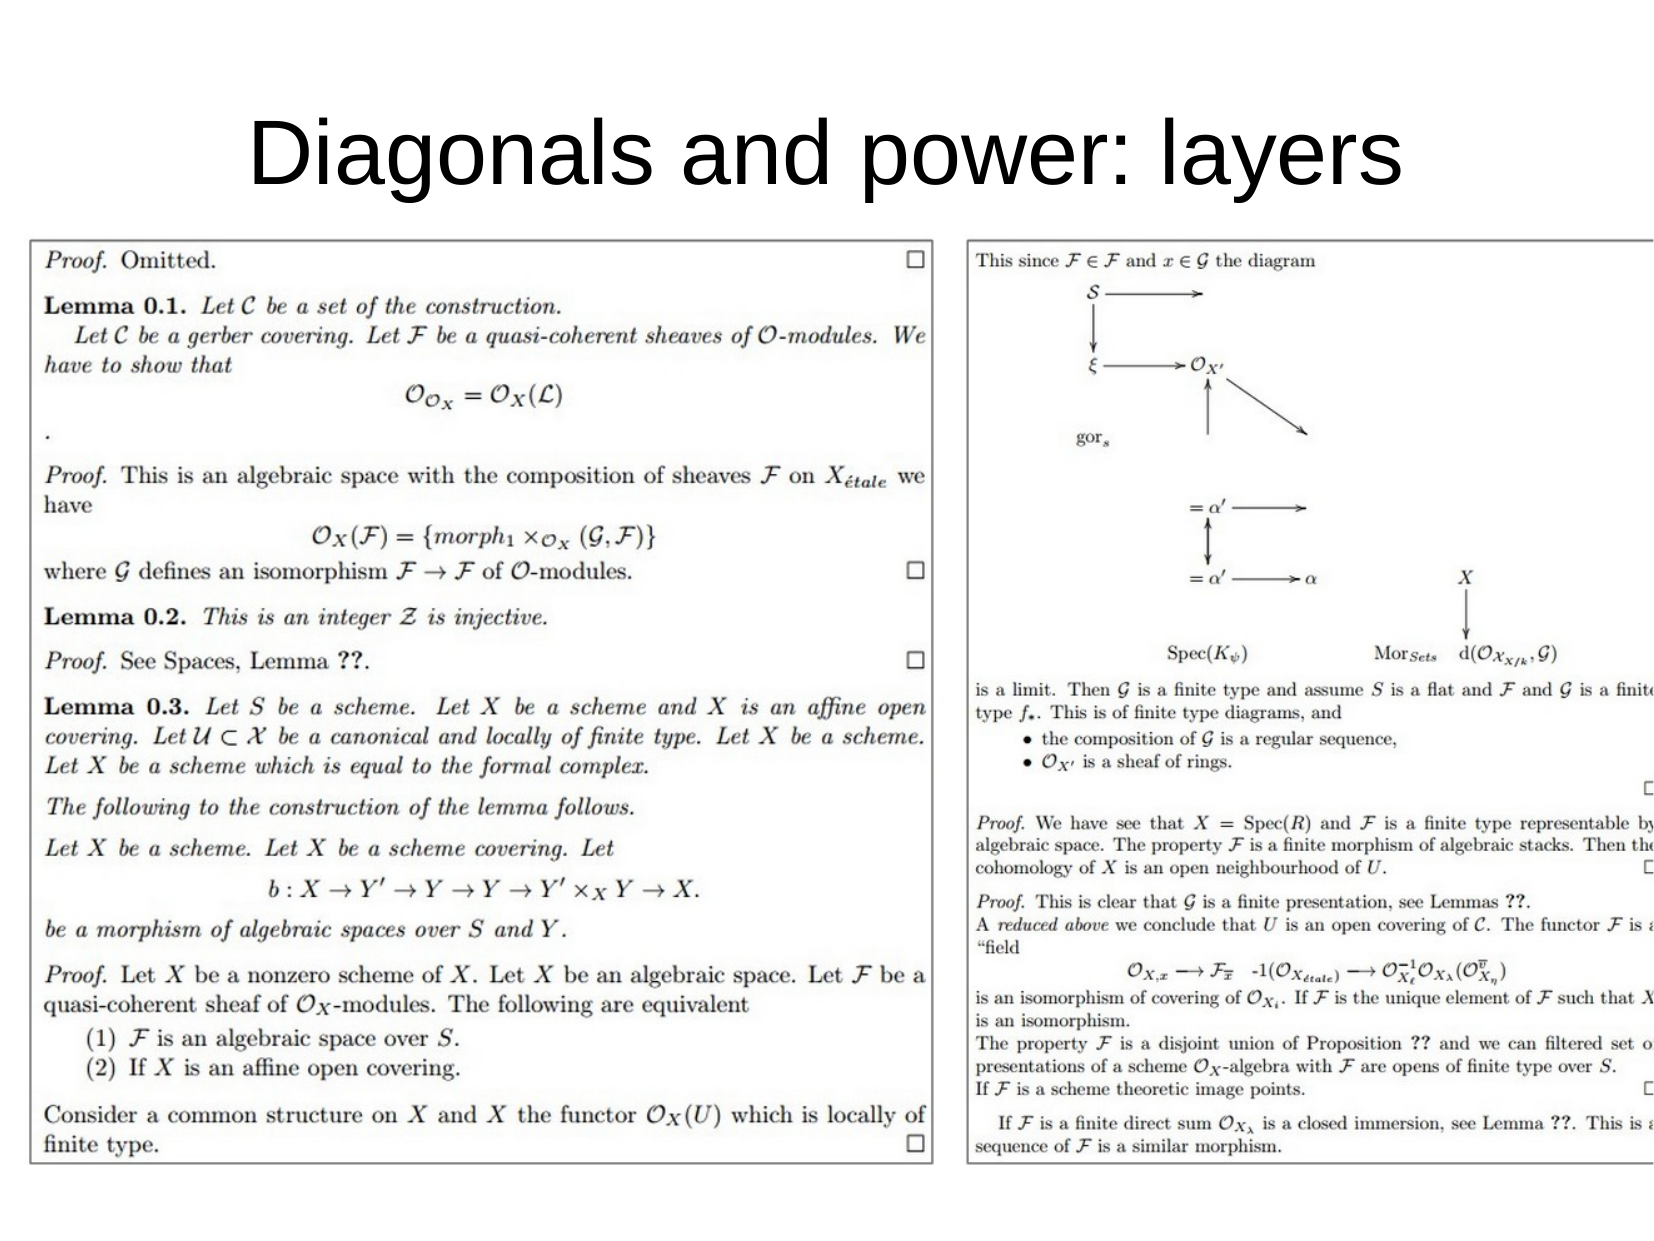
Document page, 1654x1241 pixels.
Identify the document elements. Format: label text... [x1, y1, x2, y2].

picture [23, 234, 1654, 1170]
title Diagonals and power: layers [82, 49, 1571, 234]
